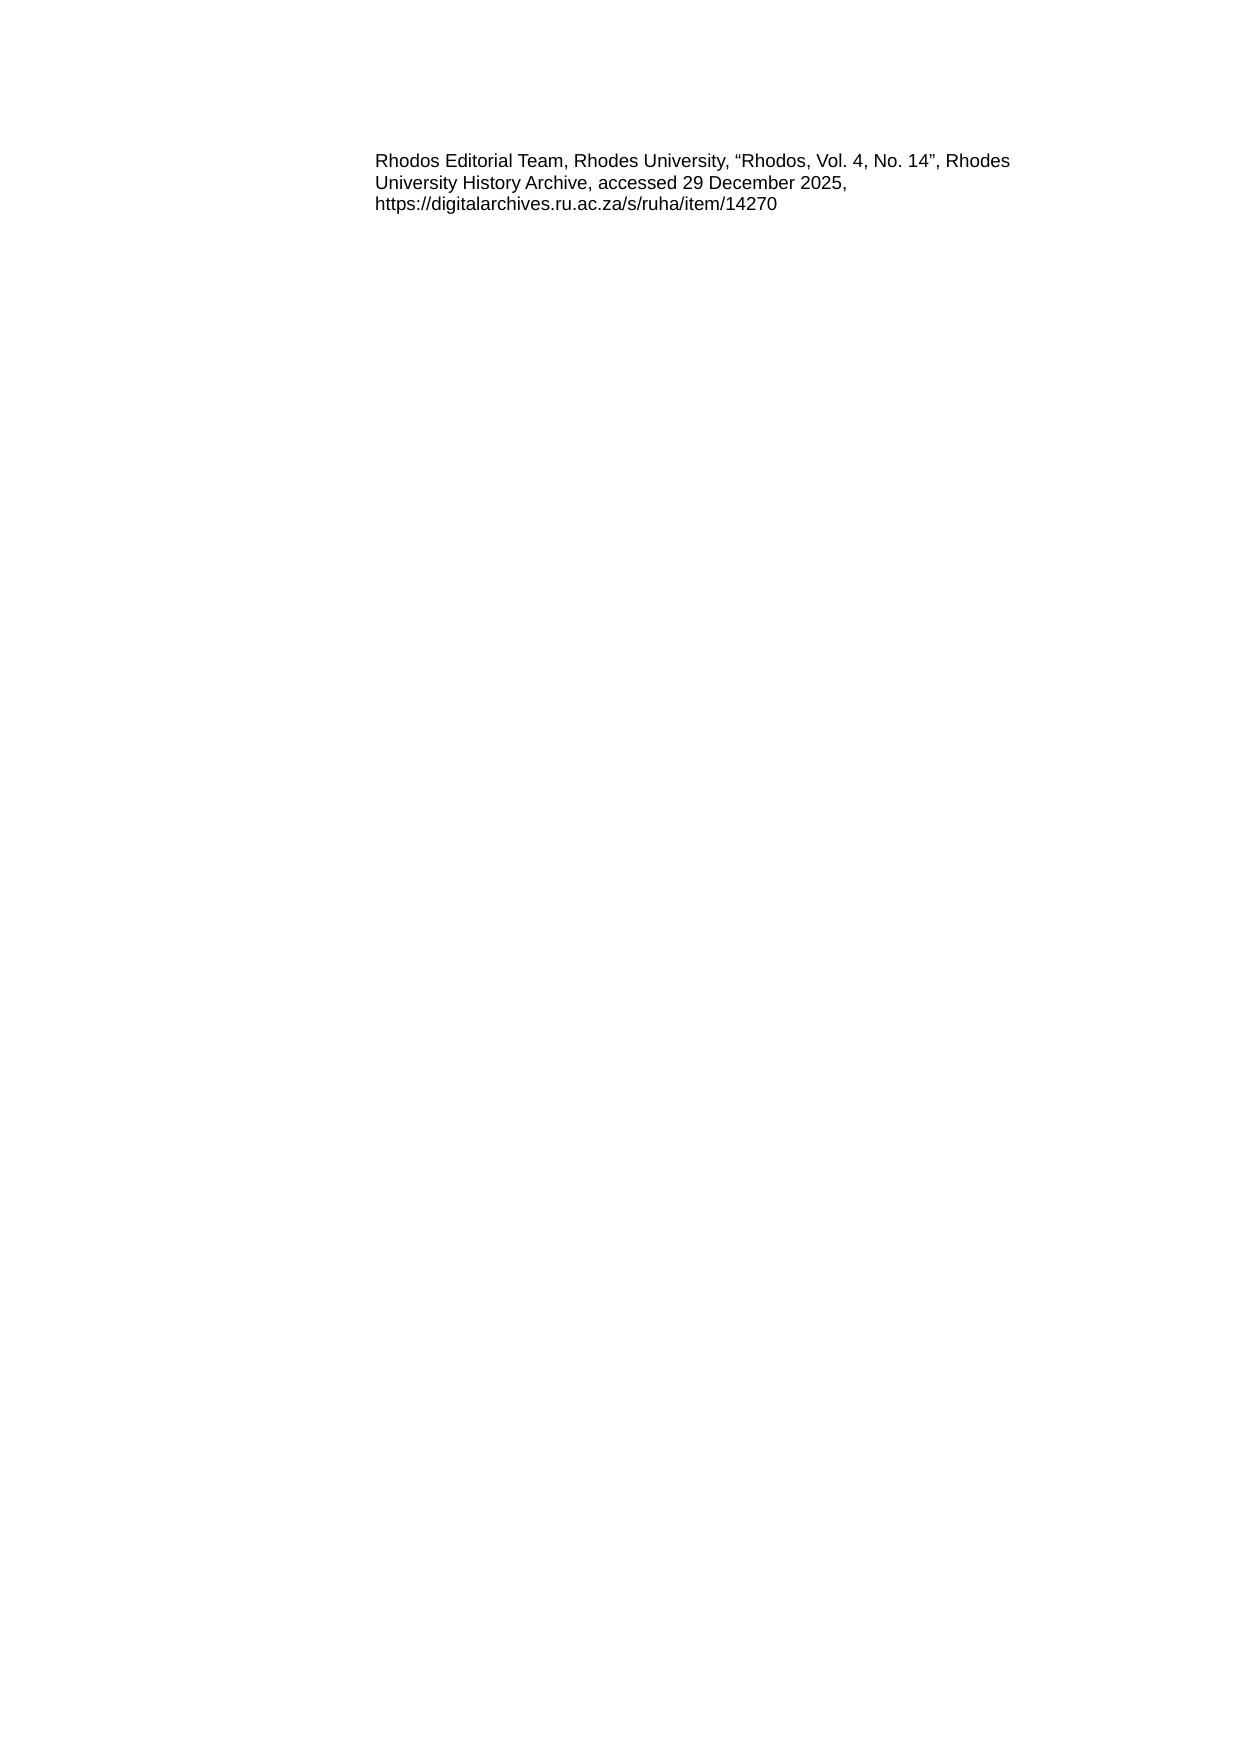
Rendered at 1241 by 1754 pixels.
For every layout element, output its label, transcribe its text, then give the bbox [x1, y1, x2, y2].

text Rhodos Editorial Team, Rhodes University, “Rhodos, Vol. 4, No. 14”, Rhodes University History Archive, accessed 29 December 2025, https://digitalarchives.ru.ac.za/s/ruha/item/14270 [375, 150, 1090, 215]
